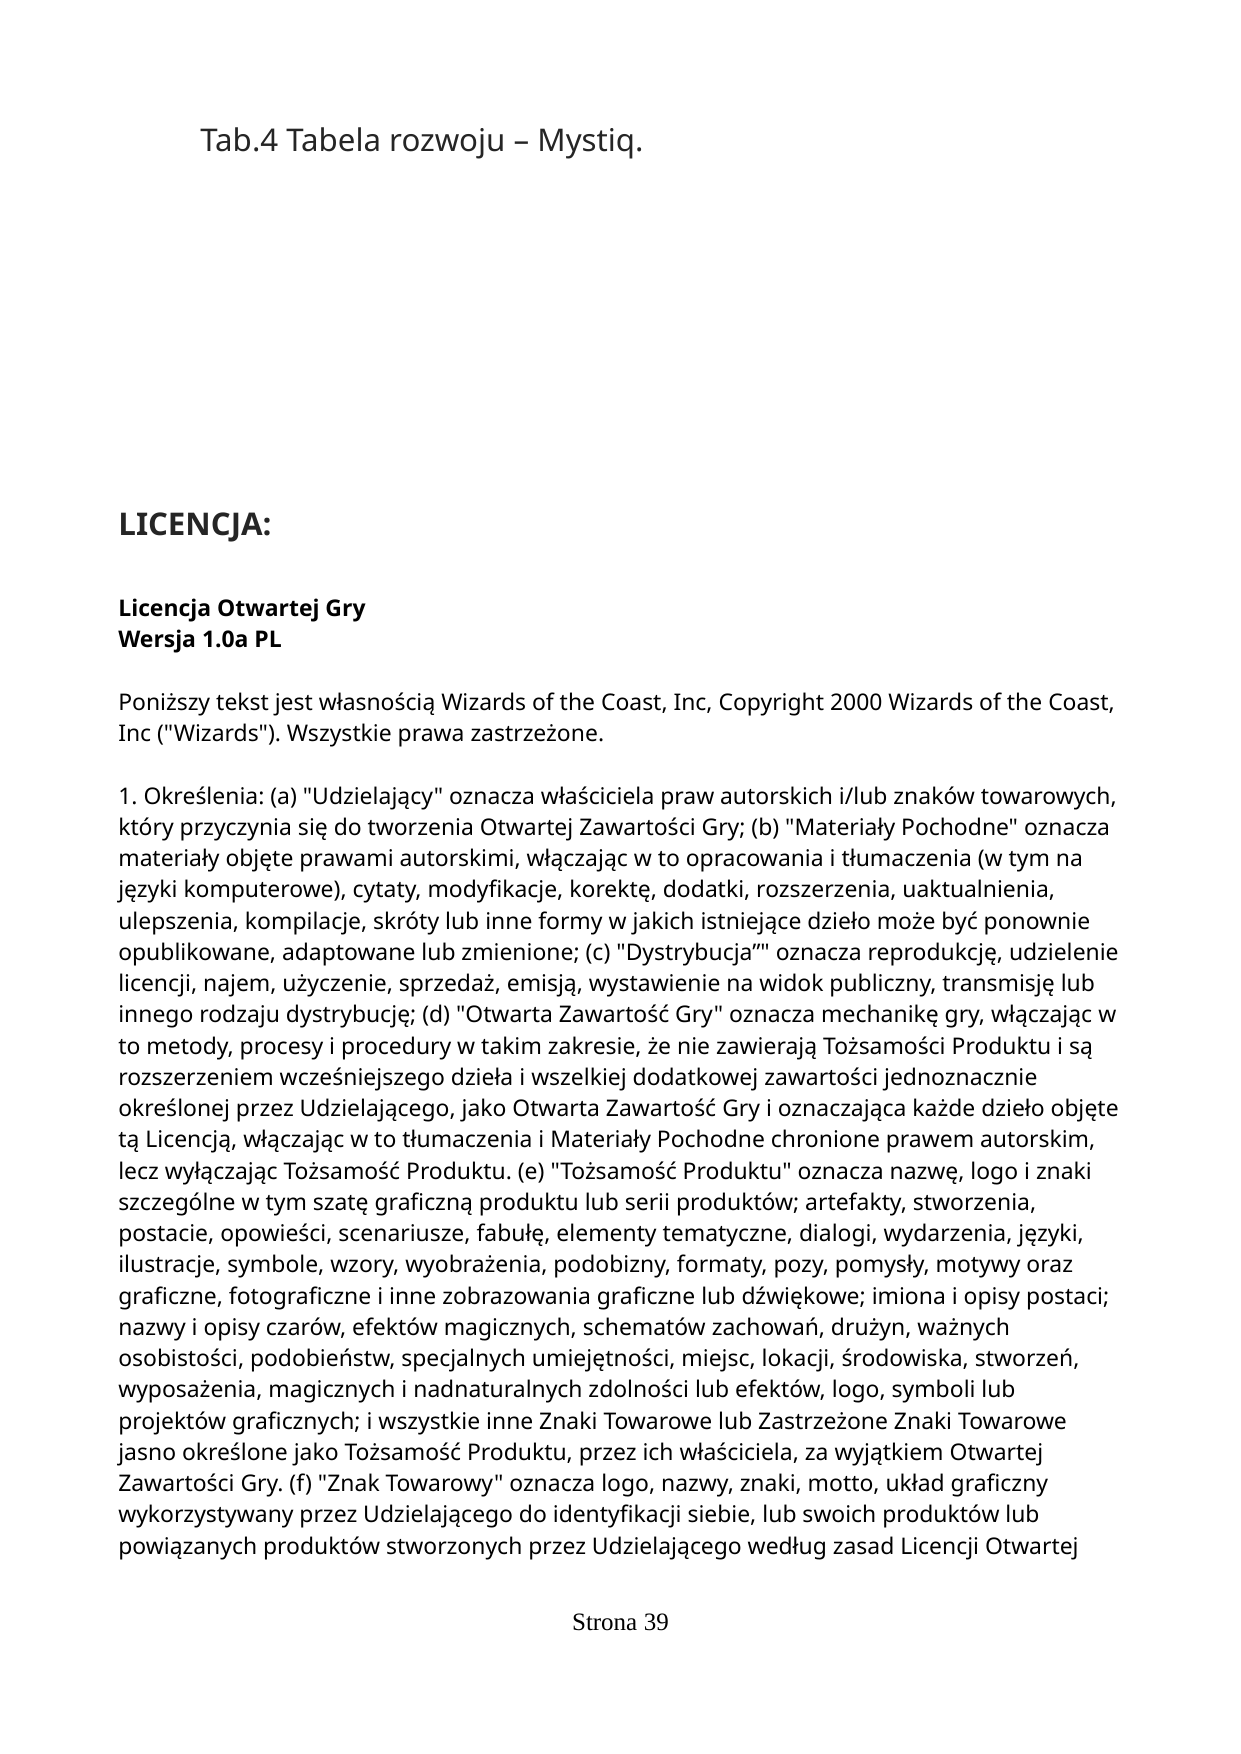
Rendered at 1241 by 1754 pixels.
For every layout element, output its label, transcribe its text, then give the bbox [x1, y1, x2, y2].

list Tab.4 Tabela rozwoju – Mystiq. [118, 118, 1122, 161]
list LICENCJA: [118, 502, 1122, 544]
text Wersja 1.0a PL [118, 623, 1122, 654]
text Licencja Otwartej Gry [118, 592, 1122, 623]
text Poniższy tekst jest własnością Wizards of the Coast, Inc, Copyright 2000 Wizards of the Coast, Inc ("Wizards"). Wszystkie prawa zastrzeżone. [118, 686, 1122, 748]
text 1. Określenia: (a) "Udzielający" oznacza właściciela praw autorskich i/lub znaków towarowych, który przyczynia się do tworzenia Otwartej Zawartości Gry; (b) "Materiały Pochodne" oznacza materiały objęte prawami autorskimi, włączając w to opracowania i tłumaczenia (w tym na języki komputerowe), cytaty, modyfikacje, korektę, dodatki, rozszerzenia, uaktualnienia, ulepszenia, kompilacje, skróty lub inne formy w jakich istniejące dzieło może być ponownie opublikowane, adaptowane lub zmienione; (c) "Dystrybucja”" oznacza reprodukcję, udzielenie licencji, najem, użyczenie, sprzedaż, emisją, wystawienie na widok publiczny, transmisję lub innego rodzaju dystrybucję; (d) "Otwarta Zawartość Gry" oznacza mechanikę gry, włączając w to metody, procesy i procedury w takim zakresie, że nie zawierają Tożsamości Produktu i są rozszerzeniem wcześniejszego dzieła i wszelkiej dodatkowej zawartości jednoznacznie określonej przez Udzielającego, jako Otwarta Zawartość Gry i oznaczająca każde dzieło objęte tą Licencją, włączając w to tłumaczenia i Materiały Pochodne chronione prawem autorskim, lecz wyłączając Tożsamość Produktu. (e) "Tożsamość Produktu" oznacza nazwę, logo i znaki szczególne w tym szatę graficzną produktu lub serii produktów; artefakty, stworzenia, postacie, opowieści, scenariusze, fabułę, elementy tematyczne, dialogi, wydarzenia, języki, ilustracje, symbole, wzory, wyobrażenia, podobizny, formaty, pozy, pomysły, motywy oraz graficzne, fotograficzne i inne zobrazowania graficzne lub dźwiękowe; imiona i opisy postaci; nazwy i opisy czarów, efektów magicznych, schematów zachowań, drużyn, ważnych osobistości, podobieństw, specjalnych umiejętności, miejsc, lokacji, środowiska, stworzeń, wyposażenia, magicznych i nadnaturalnych zdolności lub efektów, logo, symboli lub projektów graficznych; i wszystkie inne Znaki Towarowe lub Zastrzeżone Znaki Towarowe jasno określone jako Tożsamość Produktu, przez ich właściciela, za wyjątkiem Otwartej Zawartości Gry. (f) "Znak Towarowy" oznacza logo, nazwy, znaki, motto, układ graficzny wykorzystywany przez Udzielającego do identyfikacji siebie, lub swoich produktów lub powiązanych produktów stworzonych przez Udzielającego według zasad Licencji Otwartej [118, 779, 1122, 1561]
